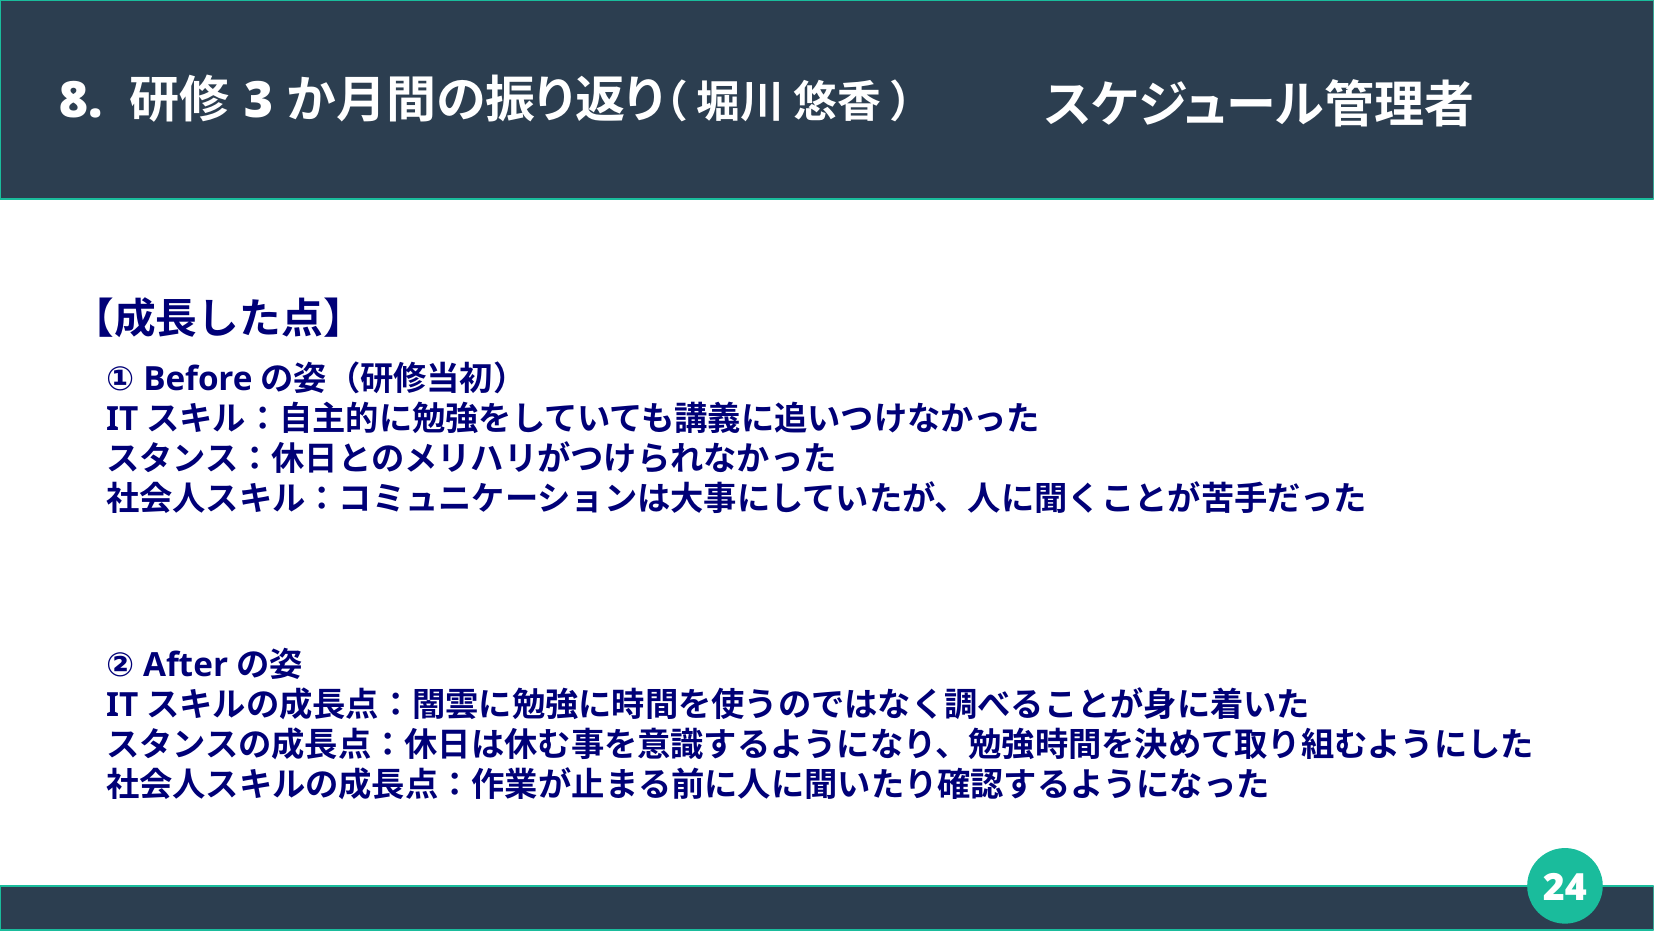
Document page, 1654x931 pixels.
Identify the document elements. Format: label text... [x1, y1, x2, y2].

text_box ② Afterの姿 ITスキルの成長点：闇雲に勉強に時間を使うのではなく調べることが身に着いた スタンスの成長点：休日は休む事を意識するようになり、勉強時間を決めて取り組むようにした 社会人スキルの成長点：作業が止まる前に人に聞いたり確認するようになった [88, 634, 1565, 893]
text_box スケジュール管理者 [1029, 66, 1559, 137]
title 8. 研修3か月間の振り返り（ 堀川 悠香 ） [59, 37, 1595, 156]
text_box 【成長した点】 [57, 271, 1535, 357]
text_box ① Beforeの姿（研修当初） ITスキル：自主的に勉強をしていても講義に追いつけなかった スタンス：休日とのメリハリがつけられなかった 社会人スキル：コミュニケーションは大事にしていたが、人に聞くことが苦手だった [88, 348, 1565, 634]
